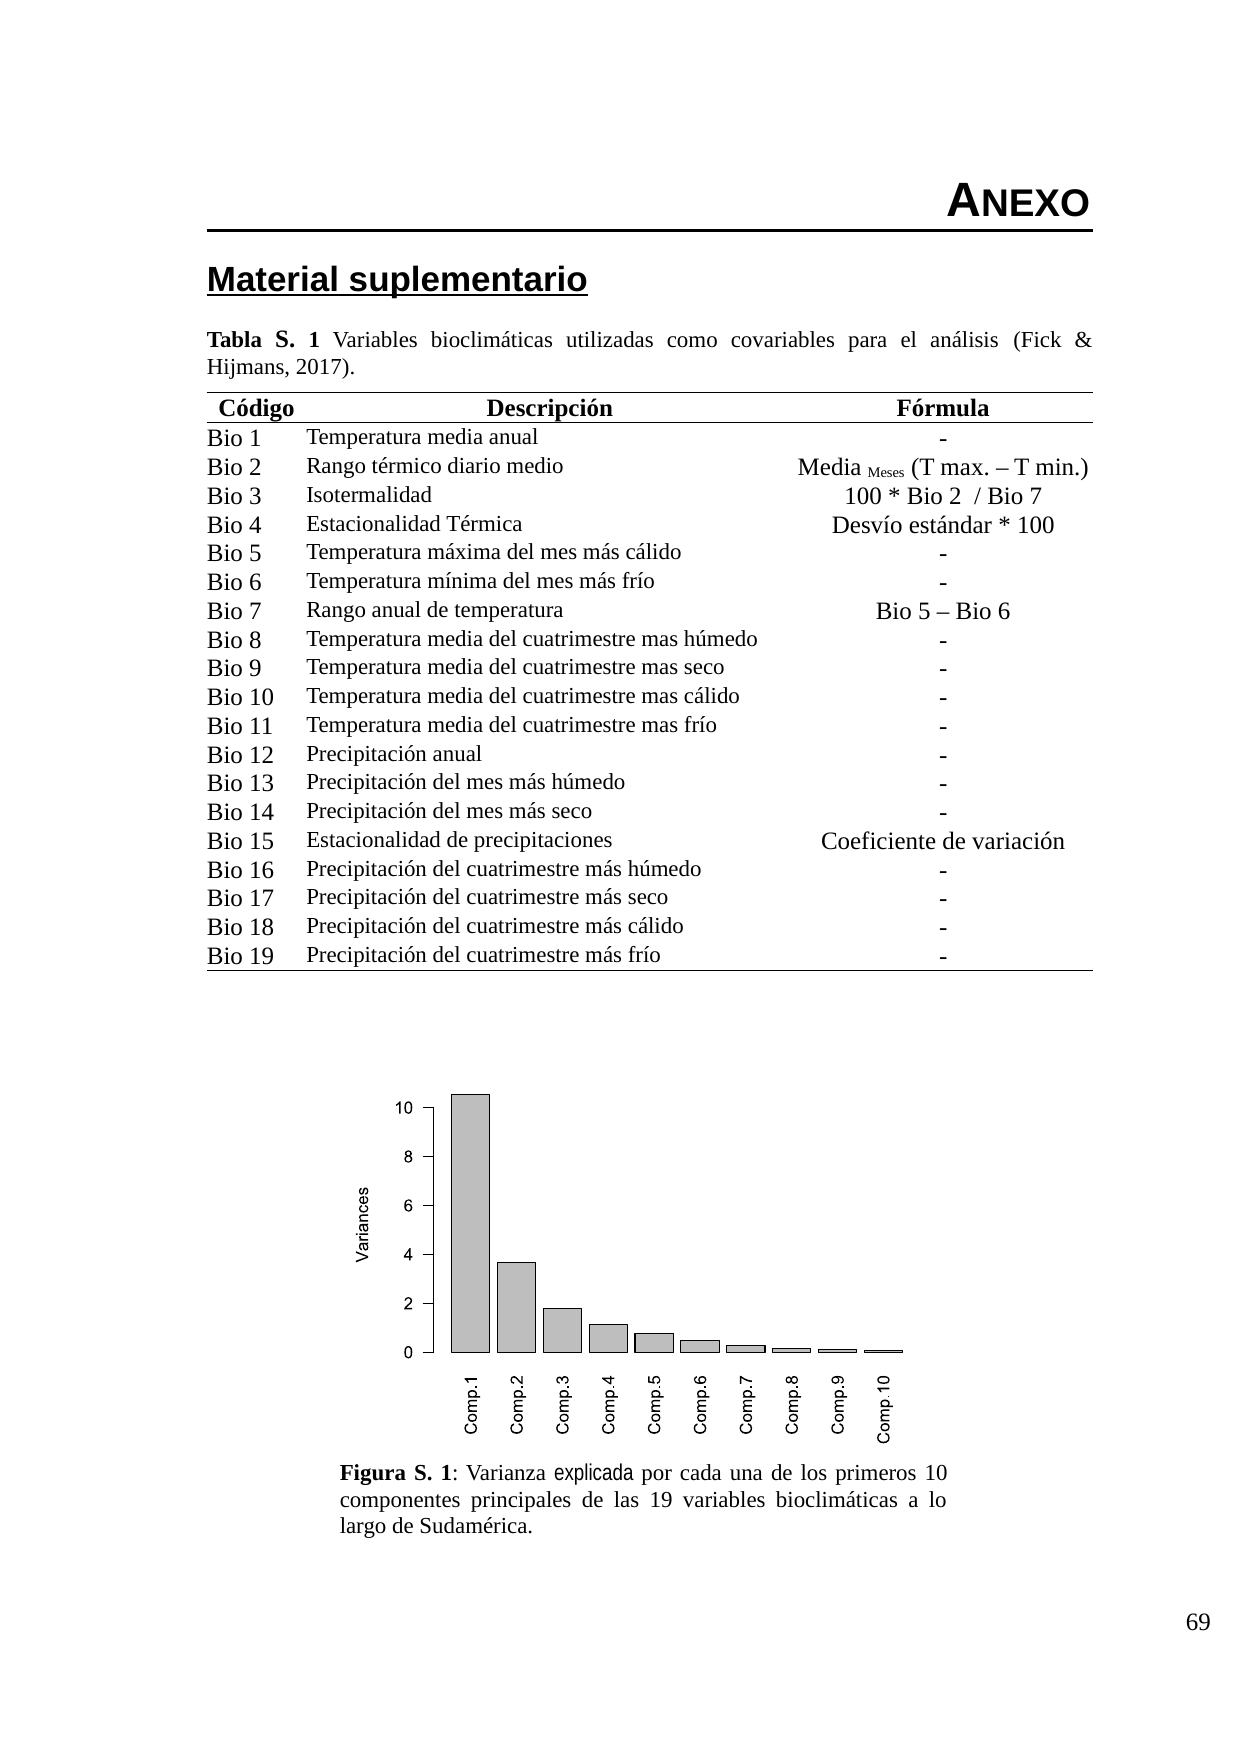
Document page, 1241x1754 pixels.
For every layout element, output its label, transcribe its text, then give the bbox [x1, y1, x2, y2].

table_cell Isotermalidad [306, 481, 793, 510]
table_cell Media Meses (T max. – T min.) [793, 452, 1093, 481]
table_header Descripción [306, 393, 793, 422]
table_cell Bio 14 [207, 797, 306, 826]
table_cell Precipitación del cuatrimestre más húmedo [306, 855, 793, 883]
table_cell Desvío estándar * 100 [793, 510, 1093, 538]
table_cell - [793, 941, 1093, 970]
table_cell - [793, 855, 1093, 883]
table_cell Bio 12 [207, 740, 306, 768]
table_cell - [793, 740, 1093, 768]
table_cell - [793, 797, 1093, 826]
table_cell Temperatura media del cuatrimestre mas seco [306, 654, 793, 682]
table_header Fórmula [793, 393, 1093, 422]
table_cell 100 * Bio 2 / Bio 7 [793, 481, 1093, 510]
table_cell - [793, 711, 1093, 740]
table_cell Rango anual de temperatura [306, 596, 793, 625]
table_cell Temperatura máxima del mes más cálido [306, 539, 793, 567]
table_cell - [793, 884, 1093, 912]
table_cell Bio 4 [207, 510, 306, 538]
table_cell Bio 15 [207, 826, 306, 855]
table_cell Bio 10 [207, 682, 306, 711]
table_cell Rango térmico diario medio [306, 452, 793, 481]
table_cell Temperatura media del cuatrimestre mas cálido [306, 682, 793, 711]
table_cell Temperatura media del cuatrimestre mas frío [306, 711, 793, 740]
table_cell Bio 6 [207, 567, 306, 596]
table_cell Bio 2 [207, 452, 306, 481]
text Figura S. 1: Varianza explicada por cada una de los primeros 10 componentes principales de las 19 variables bioclimáticas a lo largo de Sudamérica. [339, 1059, 948, 1538]
table_cell Bio 3 [207, 481, 306, 510]
table_cell Bio 9 [207, 654, 306, 682]
table_cell Bio 16 [207, 855, 306, 883]
table_cell Precipitación anual [306, 740, 793, 768]
table_cell Bio 8 [207, 625, 306, 653]
table_cell Precipitación del cuatrimestre más frío [306, 941, 793, 970]
table_cell Bio 13 [207, 769, 306, 797]
table_cell Bio 19 [207, 941, 306, 970]
table_cell Bio 7 [207, 596, 306, 625]
subtitle Material suplementario [207, 259, 1093, 299]
text Tabla S. 1 Variables bioclimáticas utilizadas como covariables para el análisis (Fick & Hijmans, 2017). [207, 324, 1093, 379]
subtitle Anexo [207, 168, 1093, 229]
table_cell Bio 18 [207, 912, 306, 941]
table_cell - [793, 769, 1093, 797]
table_cell Precipitación del cuatrimestre más seco [306, 884, 793, 912]
table_cell - [793, 682, 1093, 711]
table_cell Bio 1 [207, 423, 306, 452]
table_cell Estacionalidad de precipitaciones [306, 826, 793, 855]
table_cell Temperatura mínima del mes más frío [306, 567, 793, 596]
table_cell Estacionalidad Térmica [306, 510, 793, 538]
table_cell Precipitación del mes más seco [306, 797, 793, 826]
table_cell Precipitación del mes más húmedo [306, 769, 793, 797]
table_cell Bio 5 [207, 539, 306, 567]
table_cell Bio 5 – Bio 6 [793, 596, 1093, 625]
table_cell Temperatura media del cuatrimestre mas húmedo [306, 625, 793, 653]
table_cell Bio 17 [207, 884, 306, 912]
table_cell Precipitación del cuatrimestre más cálido [306, 912, 793, 941]
table_cell - [793, 423, 1093, 452]
table_cell - [793, 567, 1093, 596]
table_cell - [793, 654, 1093, 682]
table_cell Bio 11 [207, 711, 306, 740]
table_cell - [793, 912, 1093, 941]
table_cell Coeficiente de variación [793, 826, 1093, 855]
table_cell Temperatura media anual [306, 423, 793, 452]
table_cell - [793, 539, 1093, 567]
table_header Código [207, 393, 306, 422]
table_cell - [793, 625, 1093, 653]
